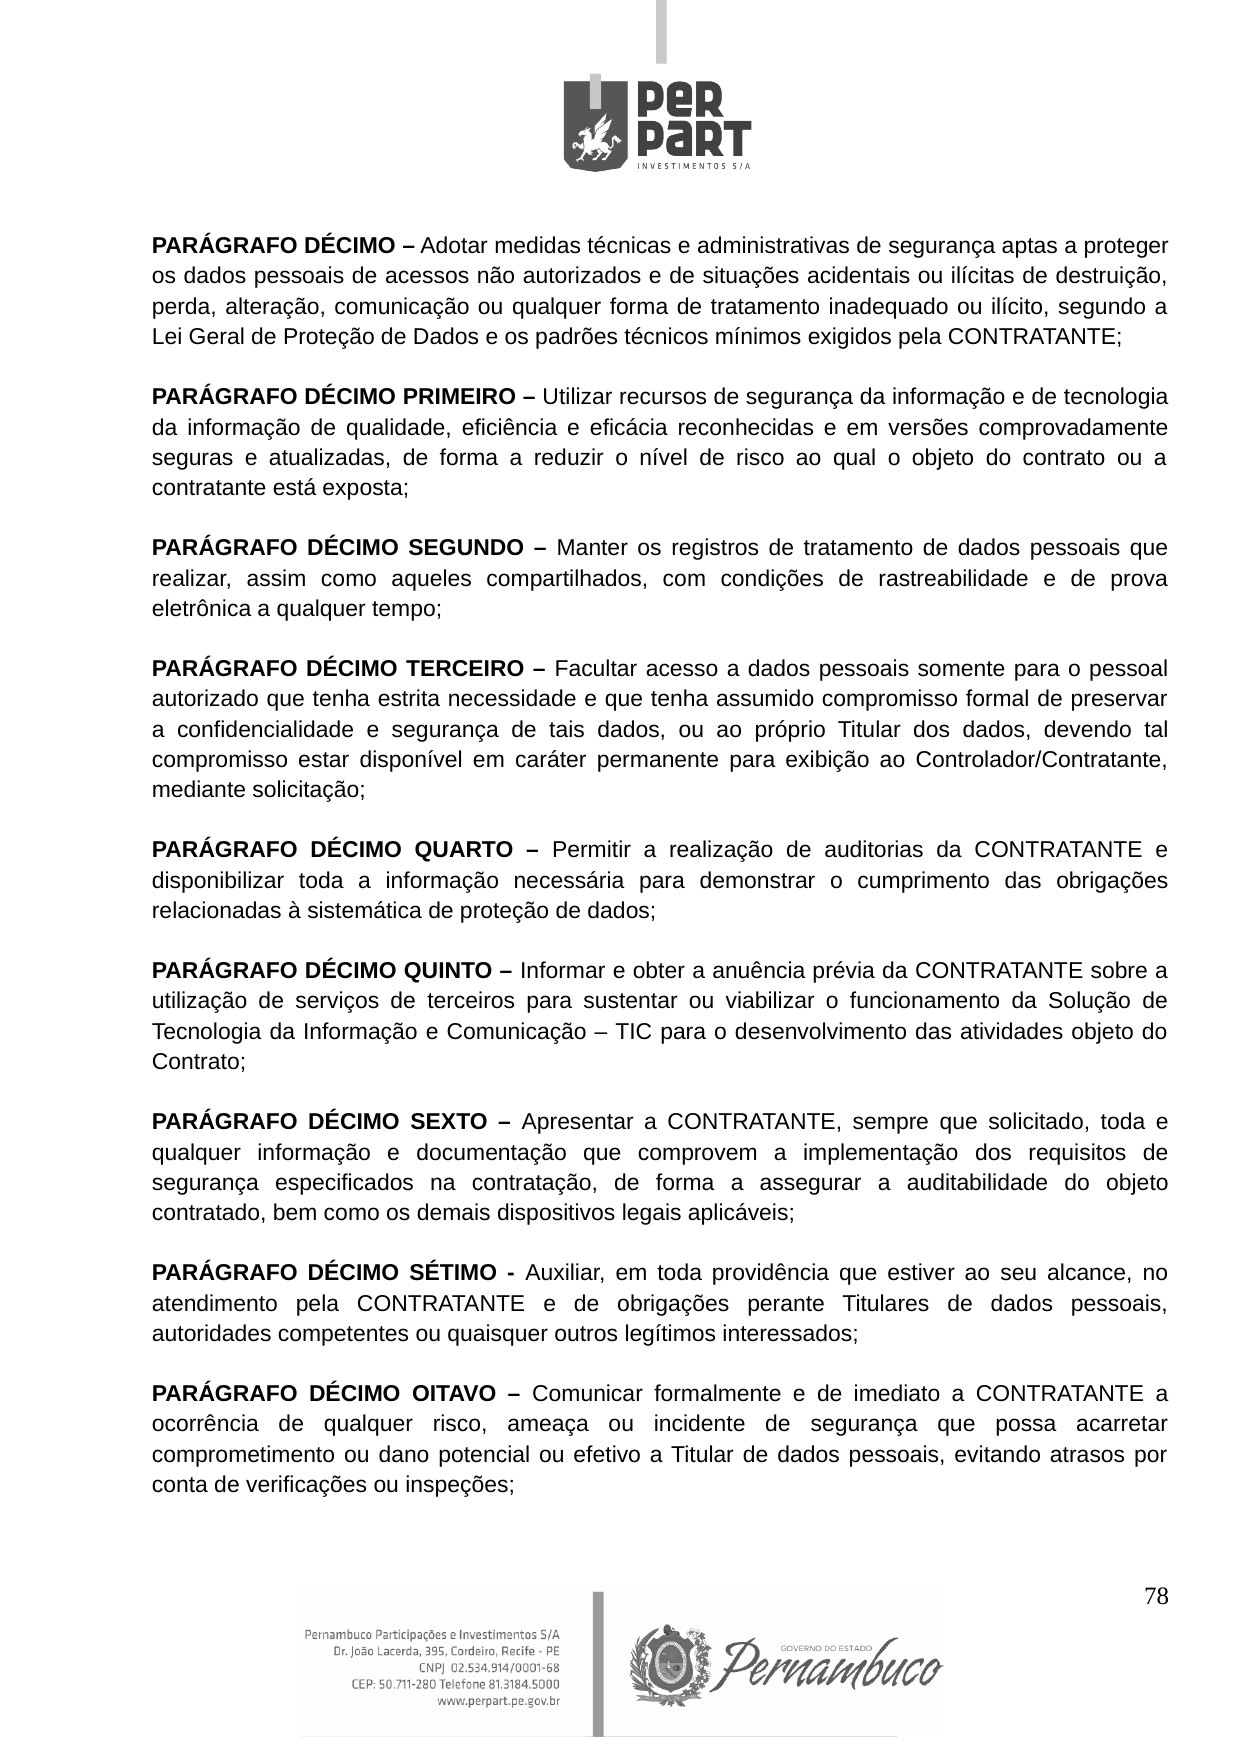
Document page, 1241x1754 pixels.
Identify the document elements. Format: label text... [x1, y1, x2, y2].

text PARÁGRAFO DÉCIMO – Adotar medidas técnicas e administrativas de segurança aptas a proteger os dados pessoais de acessos não autorizados e de situações acidentais ou ilícitas de destruição, perda, alteração, comunicação ou qualquer forma de tratamento inadequado ou ilícito, segundo a Lei Geral de Proteção de Dados e os padrões técnicos mínimos exigidos pela CONTRATANTE; [152, 232, 1169, 349]
text PARÁGRAFO DÉCIMO QUINTO – Informar e obter a anuência prévia da CONTRATANTE sobre a utilização de serviços de terceiros para sustentar ou viabilizar o funcionamento da Solução de Tecnologia da Informação e Comunicação – TIC para o desenvolvimento das atividades objeto do Contrato; [152, 957, 1169, 1074]
text PARÁGRAFO DÉCIMO TERCEIRO – Facultar acesso a dados pessoais somente para o pessoal autorizado que tenha estrita necessidade e que tenha assumido compromisso formal de preservar a confidencialidade e segurança de tais dados, ou ao próprio Titular dos dados, devendo tal compromisso estar disponível em caráter permanente para exibição ao Controlador/Contratante, mediante solicitação; [152, 655, 1169, 802]
text PARÁGRAFO DÉCIMO OITAVO – Comunicar formalmente e de imediato a CONTRATANTE a ocorrência de qualquer risco, ameaça ou incidente de segurança que possa acarretar comprometimento ou dano potencial ou efetivo a Titular de dados pessoais, evitando atrasos por conta de verificações ou inspeções; [152, 1380, 1169, 1497]
text PARÁGRAFO DÉCIMO QUARTO – Permitir a realização de auditorias da CONTRATANTE e disponibilizar toda a informação necessária para demonstrar o cumprimento das obrigações relacionadas à sistemática de proteção de dados; [152, 836, 1169, 923]
picture [300, 1582, 945, 1737]
text PARÁGRAFO DÉCIMO SÉTIMO - Auxiliar, em toda providência que estiver ao seu alcance, no atendimento pela CONTRATANTE e de obrigações perante Titulares de dados pessoais, autoridades competentes ou quaisquer outros legítimos interessados; [152, 1259, 1169, 1346]
text PARÁGRAFO DÉCIMO SEXTO – Apresentar a CONTRATANTE, sempre que solicitado, toda e qualquer informação e documentação que comprovem a implementação dos requisitos de segurança especificados na contratação, de forma a assegurar a auditabilidade do objeto contratado, bem como os demais dispositivos legais aplicáveis; [152, 1108, 1169, 1225]
text PARÁGRAFO DÉCIMO SEGUNDO – Manter os registros de tratamento de dados pessoais que realizar, assim como aqueles compartilhados, com condições de rastreabilidade e de prova eletrônica a qualquer tempo; [152, 534, 1169, 621]
text PARÁGRAFO DÉCIMO PRIMEIRO – Utilizar recursos de segurança da informação e de tecnologia da informação de qualidade, eficiência e eficácia reconhecidas e em versões comprovadamente seguras e atualizadas, de forma a reduzir o nível de risco ao qual o objeto do contrato ou a contratante está exposta; [152, 383, 1169, 500]
